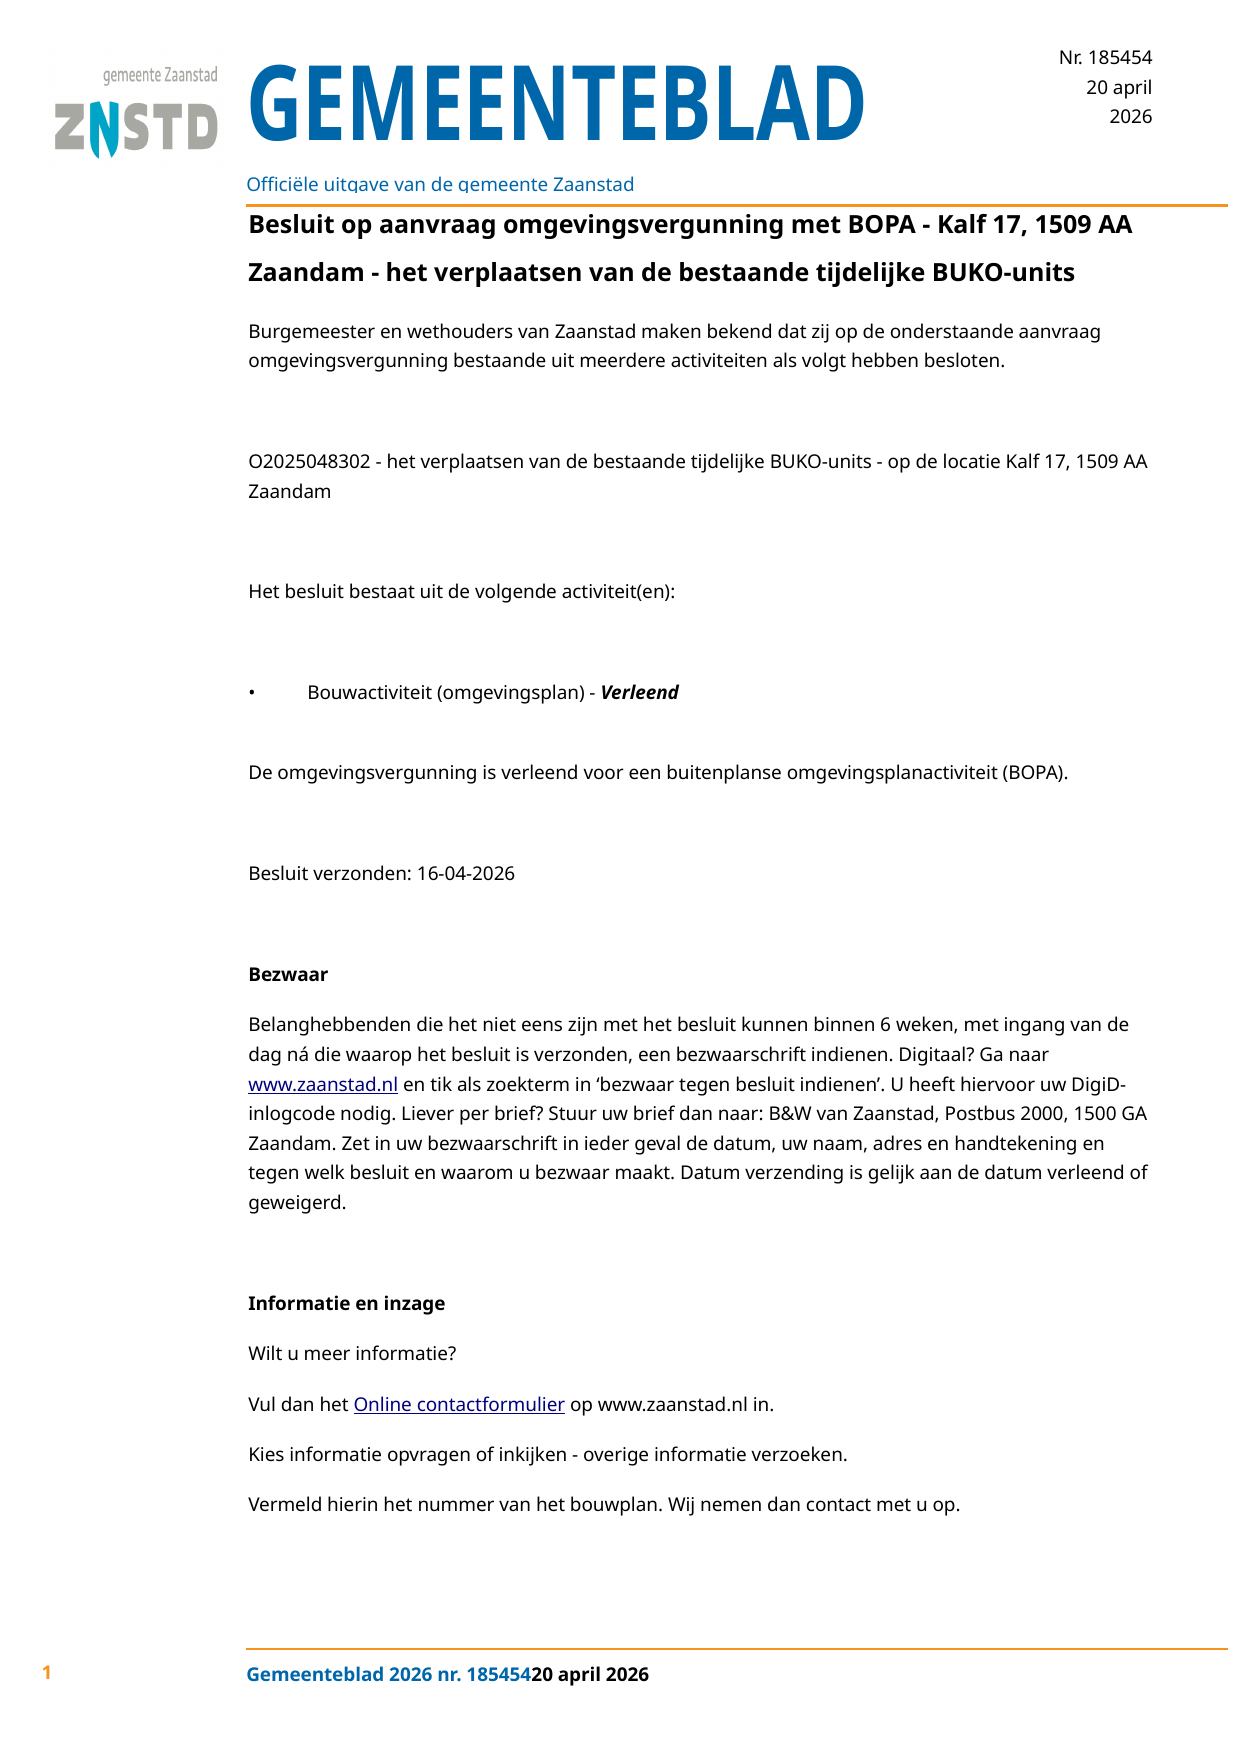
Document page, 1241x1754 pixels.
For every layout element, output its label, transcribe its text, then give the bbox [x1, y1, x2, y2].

text Besluit verzonden: 16-04-2026 [248, 860, 1152, 886]
text Besluit op aanvraag omgevingsvergunning met BOPA - Kalf 17, 1509 AA Zaandam - het verplaatsen van de bestaande tijdelijke BUKO-units [248, 207, 1152, 288]
list Bouwactiviteit (omgevingsplan) - Verleend [248, 679, 1152, 705]
text Belanghebbenden die het niet eens zijn met het besluit kunnen binnen 6 weken, met ingang van de dag ná die waarop het besluit is verzonden, een bezwaarschrift indienen. Digitaal? Ga naar www.zaanstad.nl en tik als zoekterm in ‘bezwaar tegen besluit indienen’. U heeft hiervoor uw DigiD-inlogcode nodig. Liever per brief? Stuur uw brief dan naar: B&W van Zaanstad, Postbus 2000, 1500 GA Zaandam. Zet in uw bezwaarschrift in ieder geval de datum, uw naam, adres en handtekening en tegen welk besluit en waarom u bezwaar maakt. Datum verzending is gelijk aan de datum verleend of geweigerd. [248, 1012, 1152, 1215]
text Wilt u meer informatie? [248, 1340, 1152, 1366]
text Burgemeester en wethouders van Zaanstad maken bekend dat zij op de onderstaande aanvraag omgevingsvergunning bestaande uit meerdere activiteiten als volgt hebben besloten. [248, 318, 1152, 373]
text Bezwaar [248, 961, 1152, 987]
text De omgevingsvergunning is verleend voor een buitenplanse omgevingsplanactiviteit (BOPA). [248, 759, 1152, 785]
text Vul dan het Online contactformulier op www.zaanstad.nl in. [248, 1391, 1152, 1417]
text Het besluit bestaat uit de volgende activiteit(en): [248, 579, 1152, 604]
text Kies informatie opvragen of inkijken - overige informatie verzoeken. [248, 1441, 1152, 1467]
text O2025048302 - het verplaatsen van de bestaande tijdelijke BUKO-units - op de locatie Kalf 17, 1509 AA Zaandam [248, 448, 1152, 504]
text Informatie en inzage [248, 1290, 1152, 1316]
picture [41, 47, 231, 172]
text Vermeld hierin het nummer van het bouwplan. Wij nemen dan contact met u op. [248, 1492, 1152, 1517]
